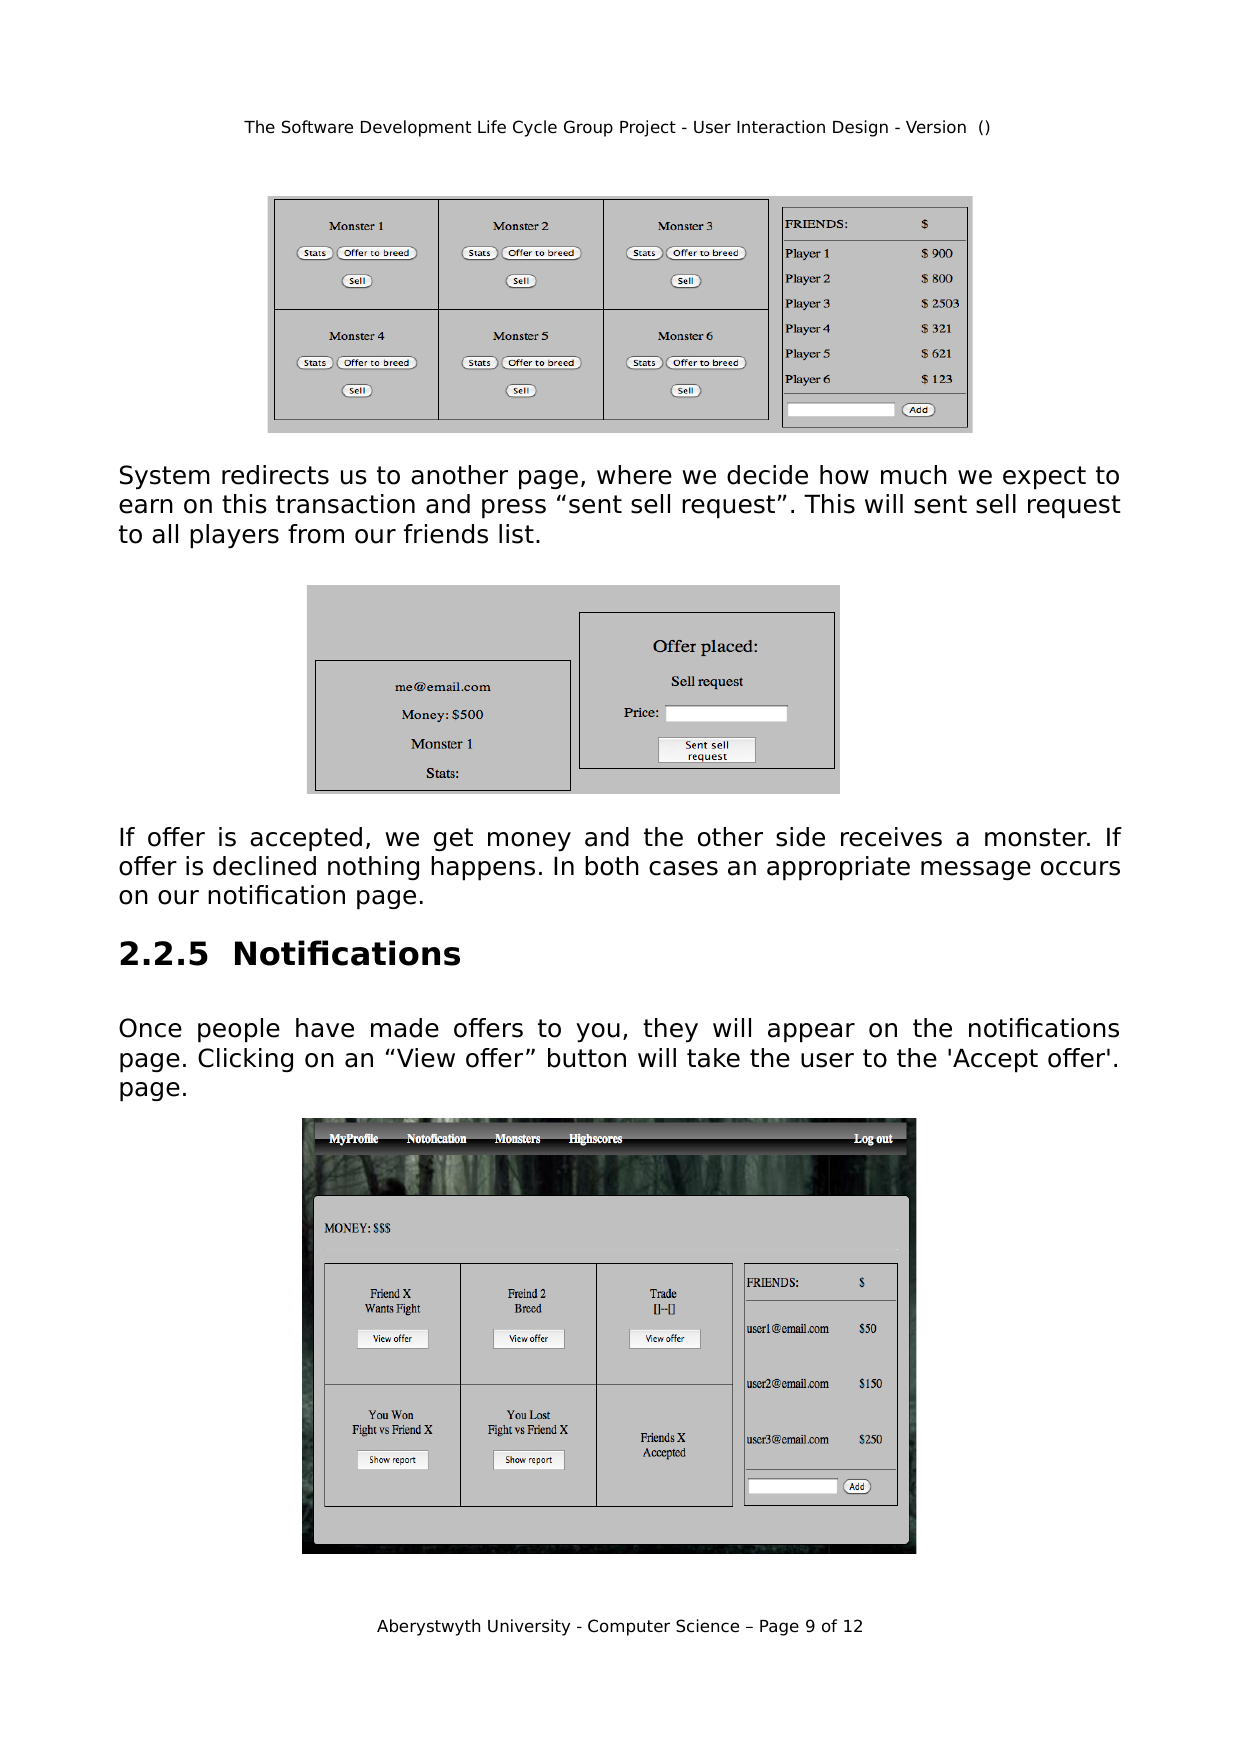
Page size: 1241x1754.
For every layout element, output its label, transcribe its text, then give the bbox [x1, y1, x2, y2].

text System redirects us to another page, where we decide how much we expect to earn on this transaction and press “sent sell request”. This will sent sell request to all players from our friends list. [118, 462, 1122, 549]
picture [302, 1118, 917, 1554]
text Once people have made offers to you, they will appear on the notifications page. Clicking on an “View offer” button will take the user to the 'Accept offer'. page. [118, 1015, 1122, 1102]
picture [306, 585, 840, 794]
picture [267, 196, 973, 433]
subtitle Notifications [118, 936, 1122, 973]
text If offer is accepted, we get money and the other side receives a monster. If offer is declined nothing happens. In both cases an appropriate message occurs on our notification page. [118, 823, 1122, 911]
